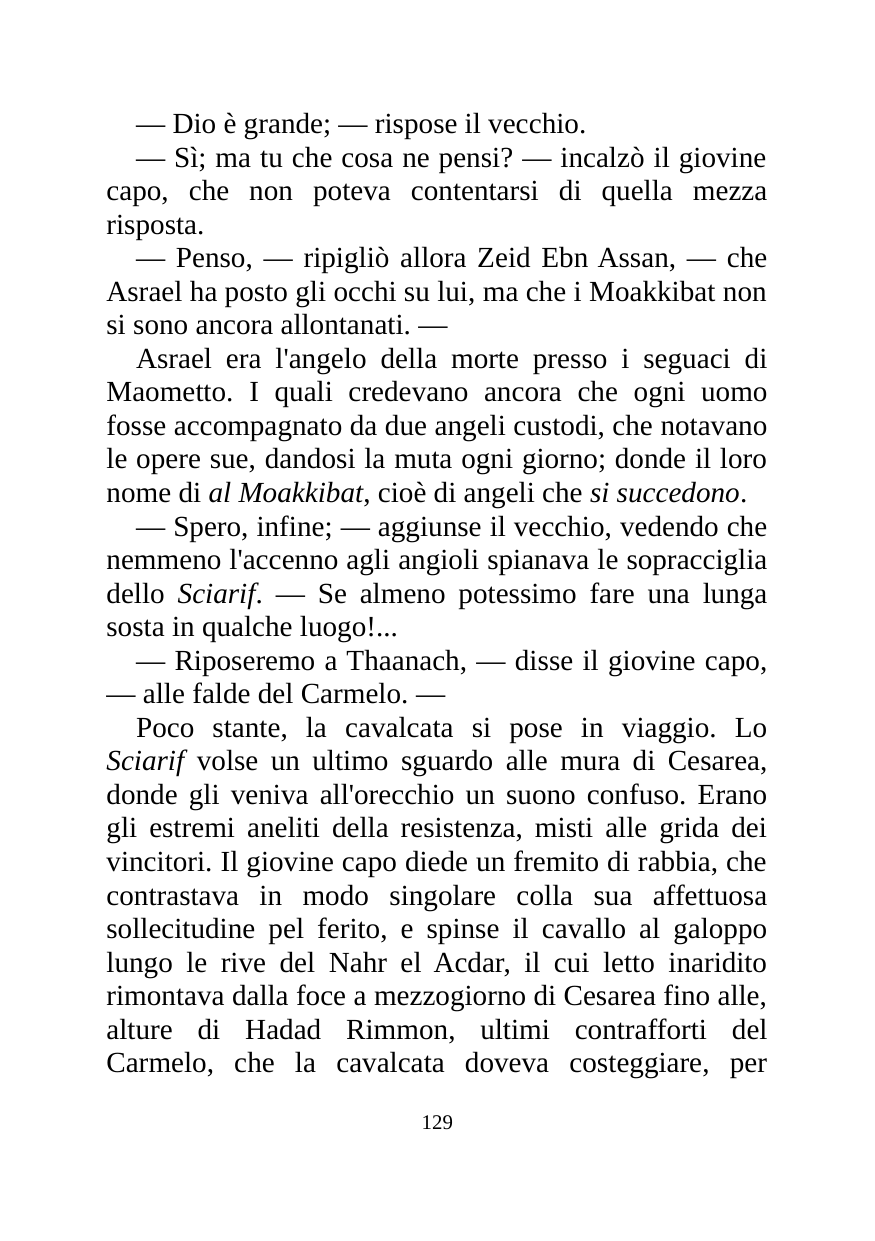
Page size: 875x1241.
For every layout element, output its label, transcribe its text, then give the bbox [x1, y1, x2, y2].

text — Spero, infine; — aggiunse il vecchio, vedendo che nemmeno l'accenno agli angioli spianava le sopracciglia dello Sciarif. — Se almeno potessimo fare una lunga sosta in qualche luogo!... [106, 509, 768, 643]
text Poco stante, la cavalcata si pose in viaggio. Lo Sciarif volse un ultimo sguardo alle mura di Cesarea, donde gli veniva all'orecchio un suono confuso. Erano gli estremi aneliti della resistenza, misti alle grida dei vincitori. Il giovine capo diede un fremito di rabbia, che contrastava in modo singolare colla sua affettuosa sollecitudine pel ferito, e spinse il cavallo al galoppo lungo le rive del Nahr el Acdar, il cui letto inaridito rimontava dalla foce a mezzogiorno di Cesarea fino alle, alture di Hadad Rimmon, ultimi contrafforti del Carmelo, che la cavalcata doveva costeggiare, per [106, 710, 768, 1079]
text Asrael era l'angelo della morte presso i seguaci di Maometto. I quali credevano ancora che ogni uomo fosse accompagnato da due angeli custodi, che notavano le opere sue, dandosi la muta ogni giorno; donde il loro nome di al Moakkibat, cioè di angeli che si succedono. [106, 341, 768, 509]
text — Sì; ma tu che cosa ne pensi? — incalzò il giovine capo, che non poteva contentarsi di quella mezza risposta. [106, 140, 768, 240]
text — Penso, — ripigliò allora Zeid Ebn Assan, — che Asrael ha posto gli occhi su lui, ma che i Moakkibat non si sono ancora allontanati. — [106, 240, 768, 341]
text — Riposeremo a Thaanach, — disse il giovine capo, — alle falde del Carmelo. — [106, 643, 768, 710]
text — Dio è grande; — rispose il vecchio. [106, 106, 768, 140]
